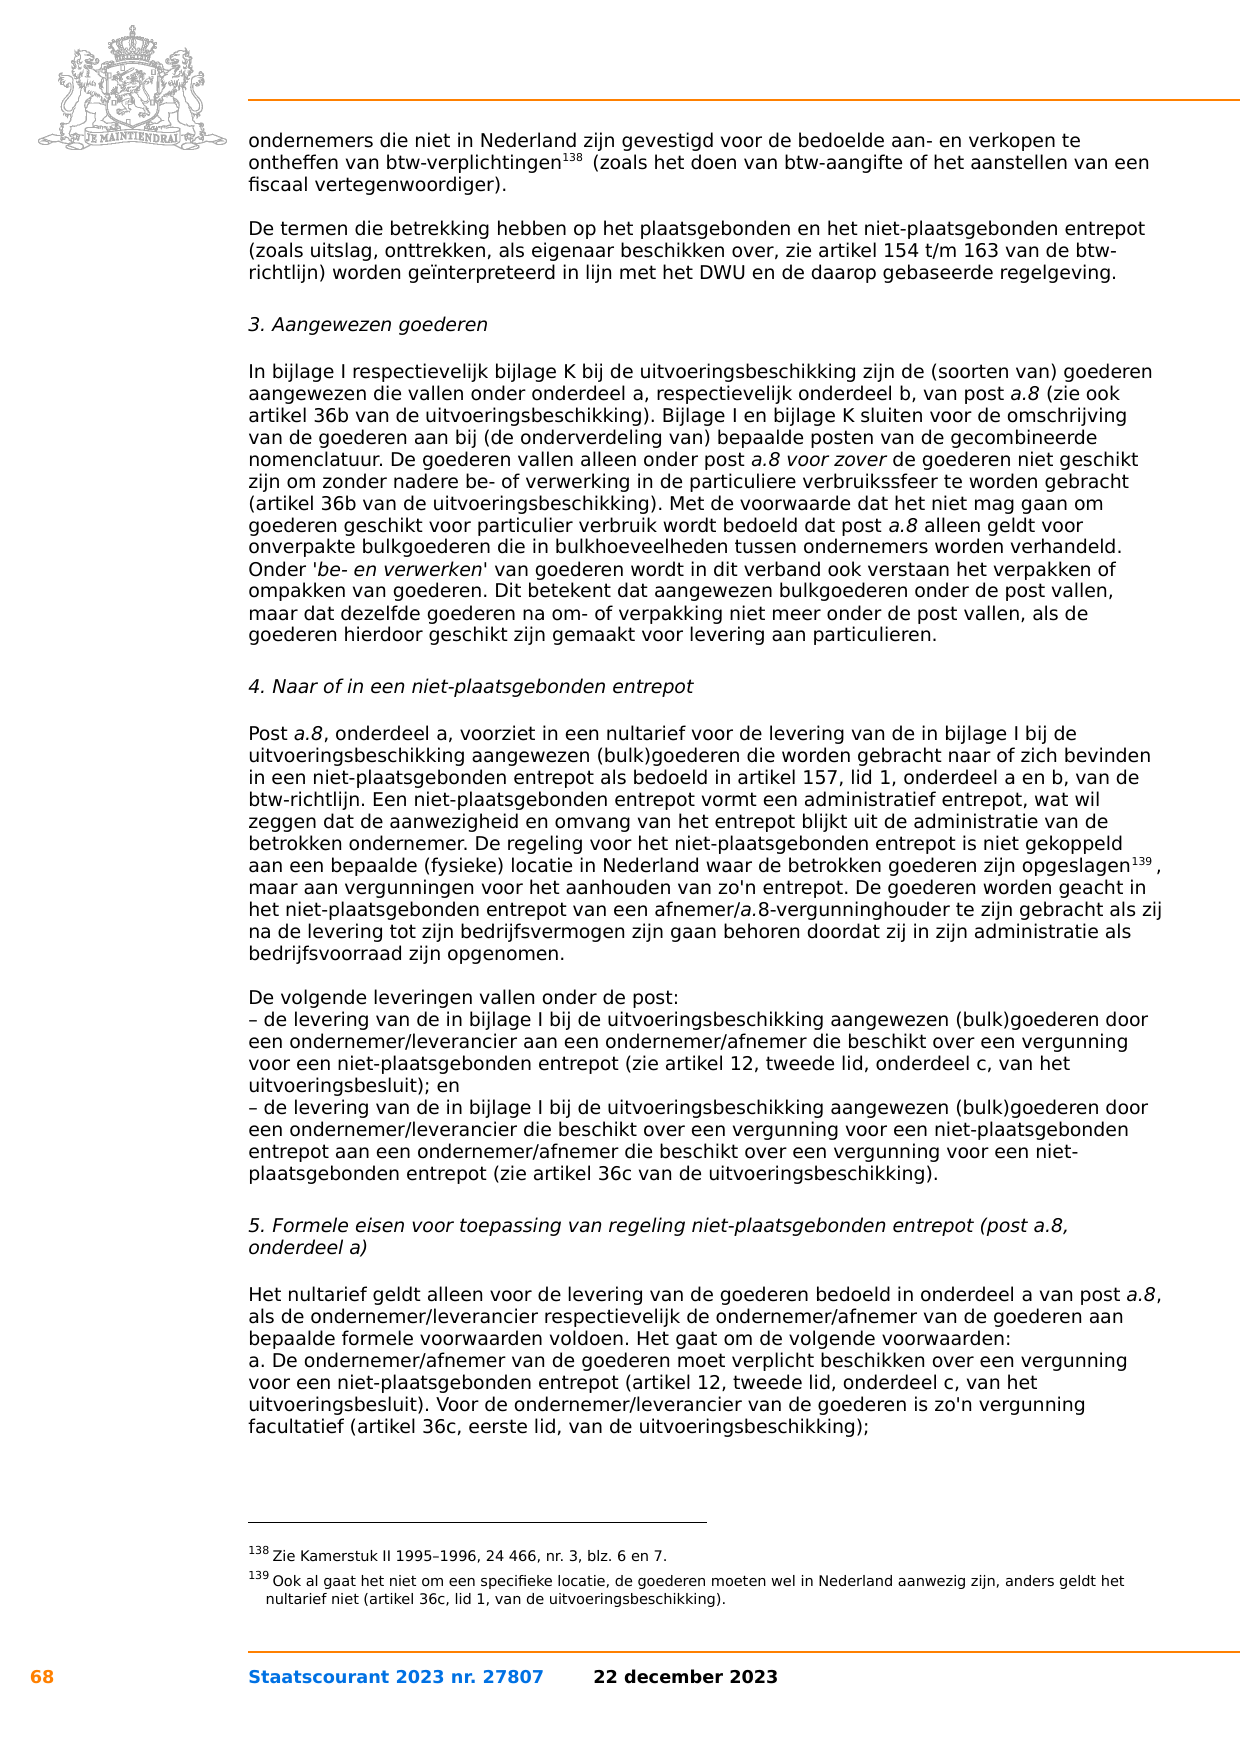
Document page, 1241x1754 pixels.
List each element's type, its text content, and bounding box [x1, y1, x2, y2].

text Het nultarief geldt alleen voor de levering van de goederen bedoeld in onderdeel a van post a.8, als de ondernemer/leverancier respectievelijk de ondernemer/afnemer van de goederen aan bepaalde formele voorwaarden voldoen. Het gaat om de volgende voorwaarden: [248, 1284, 1163, 1350]
picture [38, 25, 227, 150]
subtitle 4. Naar of in een niet-plaatsgebonden entrepot [248, 676, 1163, 698]
text a. De ondernemer/afnemer van de goederen moet verplicht beschikken over een vergunning voor een niet-plaatsgebonden entrepot (artikel 12, tweede lid, onderdeel c, van het uitvoeringsbesluit). Voor de ondernemer/leverancier van de goederen is zo'n vergunning facultatief (artikel 36c, eerste lid, van de uitvoeringsbeschikking); [248, 1350, 1163, 1438]
text Post a.8, onderdeel a, voorziet in een nultarief voor de levering van de in bijlage I bij de uitvoeringsbeschikking aangewezen (bulk)goederen die worden gebracht naar of zich bevinden in een niet-plaatsgebonden entrepot als bedoeld in artikel 157, lid 1, onderdeel a en b, van de btw-richtlijn. Een niet-plaatsgebonden entrepot vormt een administratief entrepot, wat wil zeggen dat de aanwezigheid en omvang van het entrepot blijkt uit de administratie van de betrokken ondernemer. De regeling voor het niet-plaatsgebonden entrepot is niet gekoppeld aan een bepaalde (fysieke) locatie in Nederland waar de betrokken goederen zijn opgeslagen, maar aan vergunningen voor het aanhouden van zo'n entrepot. De goederen worden geacht in het niet-plaatsgebonden entrepot van een afnemer/a.8-vergunninghouder te zijn gebracht als zij na de levering tot zijn bedrijfsvermogen zijn gaan behoren doordat zij in zijn administratie als bedrijfsvoorraad zijn opgenomen. [248, 723, 1163, 965]
text – de levering van de in bijlage I bij de uitvoeringsbeschikking aangewezen (bulk)goederen door een ondernemer/leverancier aan een ondernemer/afnemer die beschikt over een vergunning voor een niet-plaatsgebonden entrepot (zie artikel 12, tweede lid, onderdeel c, van het uitvoeringsbesluit); en [248, 1009, 1163, 1097]
text In bijlage I respectievelijk bijlage K bij de uitvoeringsbeschikking zijn de (soorten van) goederen aangewezen die vallen onder onderdeel a, respectievelijk onderdeel b, van post a.8 (zie ook artikel 36b van de uitvoeringsbeschikking). Bijlage I en bijlage K sluiten voor de omschrijving van de goederen aan bij (de onderverdeling van) bepaalde posten van de gecombineerde nomenclatuur. De goederen vallen alleen onder post a.8 voor zover de goederen niet geschikt zijn om zonder nadere be- of verwerking in de particuliere verbruikssfeer te worden gebracht (artikel 36b van de uitvoeringsbeschikking). Met de voorwaarde dat het niet mag gaan om goederen geschikt voor particulier verbruik wordt bedoeld dat post a.8 alleen geldt voor onverpakte bulkgoederen die in bulkhoeveelheden tussen ondernemers worden verhandeld. Onder 'be- en verwerken' van goederen wordt in dit verband ook verstaan het verpakken of ompakken van goederen. Dit betekent dat aangewezen bulkgoederen onder de post vallen, maar dat dezelfde goederen na om- of verpakking niet meer onder de post vallen, als de goederen hierdoor geschikt zijn gemaakt voor levering aan particulieren. [248, 361, 1163, 646]
text Ook al gaat het niet om een specifieke locatie, de goederen moeten wel in Nederland aanwezig zijn, anders geldt het nultarief niet (artikel 36c, lid 1, van de uitvoeringsbeschikking). [248, 1569, 1163, 1608]
text Zie Kamerstuk II 1995–1996, 24 466, nr. 3, blz. 6 en 7. [248, 1544, 1163, 1566]
subtitle 5. Formele eisen voor toepassing van regeling niet-plaatsgebonden entrepot (post a.8, onderdeel a) [248, 1215, 1163, 1259]
text ondernemers die niet in Nederland zijn gevestigd voor de bedoelde aan- en verkopen te ontheffen van btw-verplichtingen (zoals het doen van btw-aangifte of het aanstellen van een fiscaal vertegenwoordiger). [248, 130, 1163, 196]
text – de levering van de in bijlage I bij de uitvoeringsbeschikking aangewezen (bulk)goederen door een ondernemer/leverancier die beschikt over een vergunning voor een niet-plaatsgebonden entrepot aan een ondernemer/afnemer die beschikt over een vergunning voor een niet-plaatsgebonden entrepot (zie artikel 36c van de uitvoeringsbeschikking). [248, 1097, 1163, 1185]
text De termen die betrekking hebben op het plaatsgebonden en het niet-plaatsgebonden entrepot (zoals uitslag, onttrekken, als eigenaar beschikken over, zie artikel 154 t/m 163 van de btw-richtlijn) worden geïnterpreteerd in lijn met het DWU en de daarop gebaseerde regelgeving. [248, 218, 1163, 284]
text De volgende leveringen vallen onder de post: [248, 987, 1163, 1009]
subtitle 3. Aangewezen goederen [248, 314, 1163, 336]
